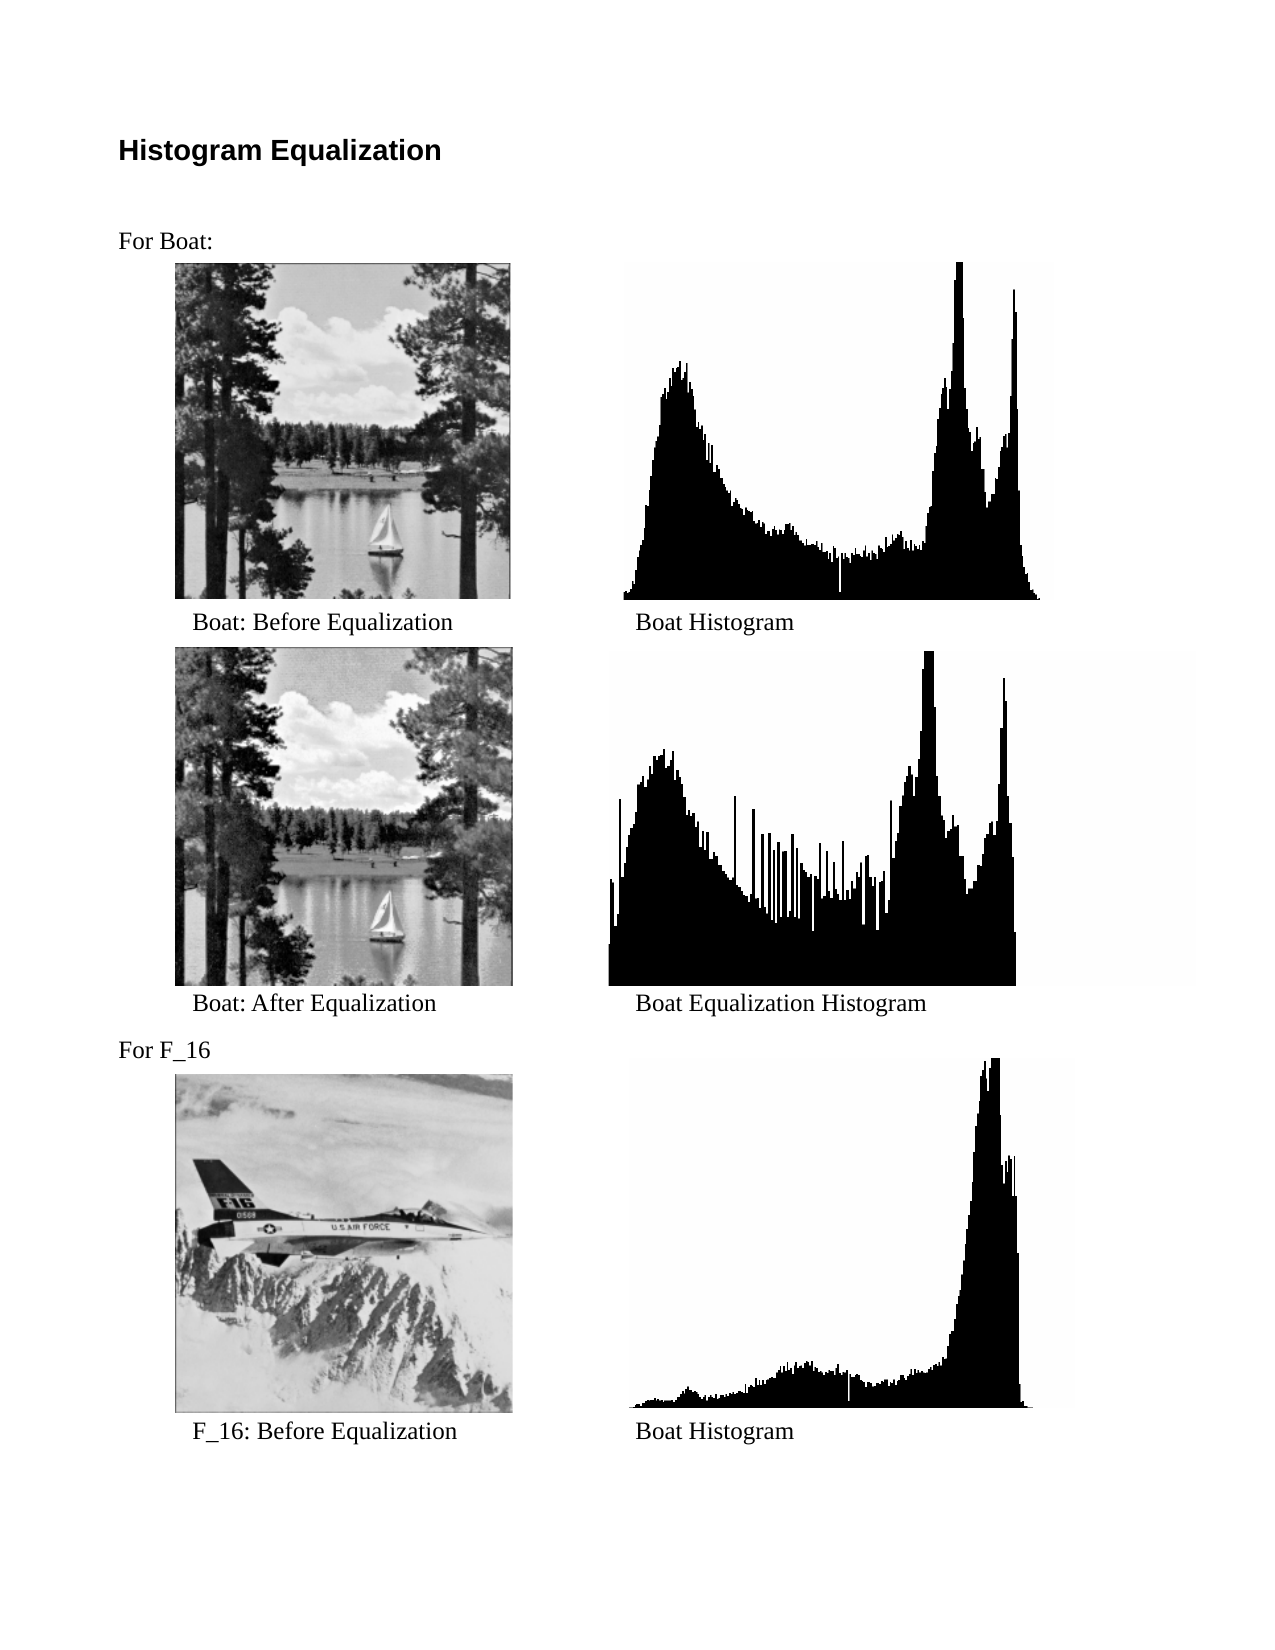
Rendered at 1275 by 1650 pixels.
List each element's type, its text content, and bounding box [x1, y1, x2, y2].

picture [629, 1058, 1075, 1408]
text For Boat: [118, 226, 1157, 255]
picture [175, 647, 513, 986]
subtitle Histogram Equalization [118, 133, 1157, 166]
picture [175, 263, 511, 599]
text F_16: Before Equalization Boat Histogram [118, 1416, 1157, 1445]
picture [623, 262, 1055, 600]
text Boat: Before Equalization Boat Histogram [118, 607, 1157, 636]
picture [175, 1074, 513, 1413]
picture [608, 651, 1196, 986]
text Boat: After Equalization Boat Equalization Histogram [118, 988, 1157, 1017]
text For F_16 [118, 1036, 1157, 1064]
